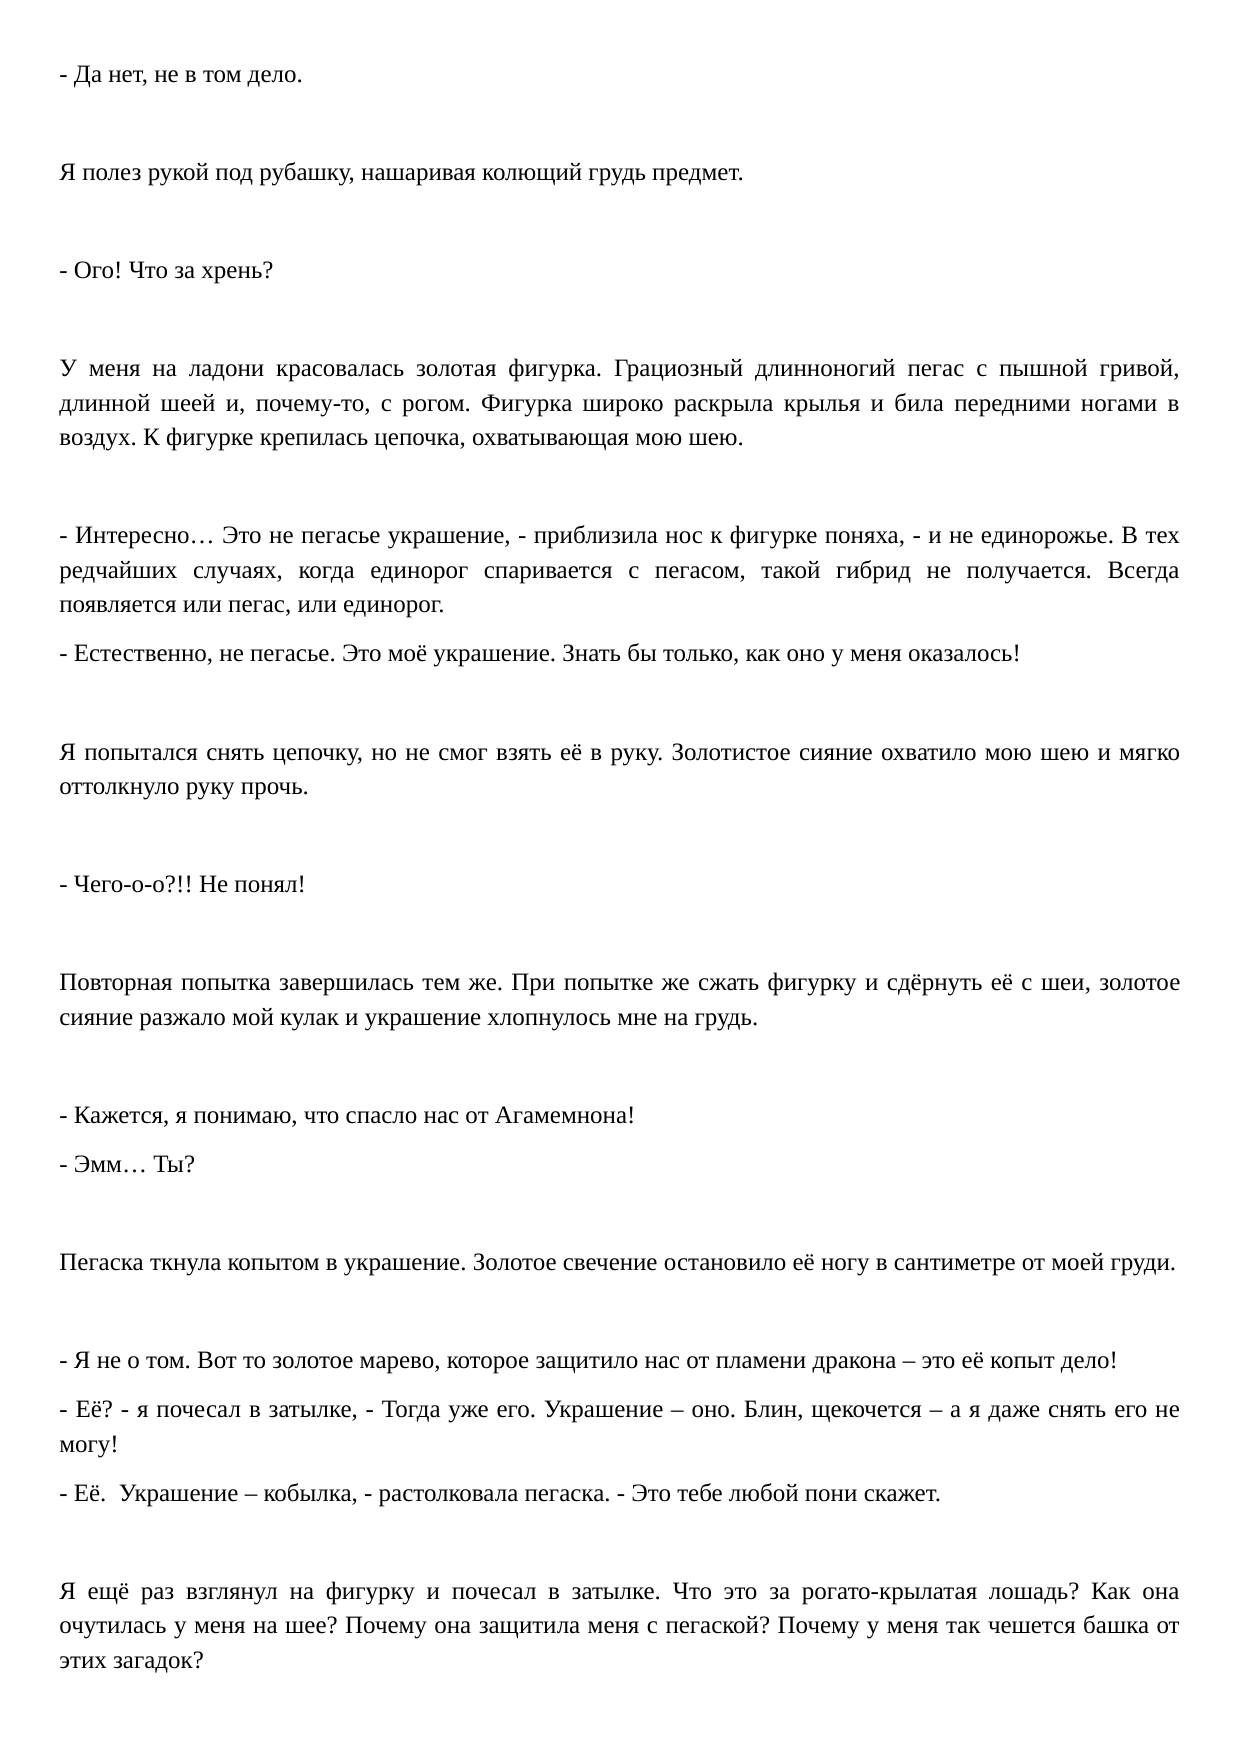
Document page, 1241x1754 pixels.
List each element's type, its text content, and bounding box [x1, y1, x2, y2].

text - Ого! Что за хрень? [59, 255, 1181, 284]
text Повторная попытка завершилась тем же. При попытке же сжать фигурку и сдёрнуть её с шеи, золотое сияние разжало мой кулак и украшение хлопнулось мне на грудь. [59, 967, 1181, 1031]
text - Её? - я почесал в затылке, - Тогда уже его. Украшение – оно. Блин, щекочется – а я даже снять его не могу! [59, 1394, 1181, 1458]
text - Да нет, не в том дело. [59, 59, 1181, 88]
text - Естественно, не пегасье. Это моё украшение. Знать бы только, как оно у меня оказалось! [59, 638, 1181, 667]
text - Интересно… Это не пегасье украшение, - приблизила нос к фигурке поняха, - и не единорожье. В тех редчайших случаях, когда единорог спаривается с пегасом, такой гибрид не получается. Всегда появляется или пегас, или единорог. [59, 521, 1181, 618]
text Я ещё раз взглянул на фигурку и почесал в затылке. Что это за рогато-крылатая лошадь? Как она очутилась у меня на шее? Почему она защитила меня с пегаской? Почему у меня так чешется башка от этих загадок? [59, 1576, 1181, 1674]
text Пегаска ткнула копытом в украшение. Золотое свечение остановило её ногу в сантиметре от моей груди. [59, 1247, 1181, 1276]
text - Эмм… Ты? [59, 1149, 1181, 1178]
text - Чего-о-о?!! Не понял! [59, 869, 1181, 898]
text У меня на ладони красовалась золотая фигурка. Грациозный длинноногий пегас с пышной гривой, длинной шеей и, почему-то, с рогом. Фигурка широко раскрыла крылья и била передними ногами в воздух. К фигурке крепилась цепочка, охватывающая мою шею. [59, 353, 1181, 451]
text Я полез рукой под рубашку, нашаривая колющий грудь предмет. [59, 157, 1181, 186]
text - Я не о том. Вот то золотое марево, которое защитило нас от пламени дракона – это её копыт дело! [59, 1345, 1181, 1374]
text - Кажется, я понимаю, что спасло нас от Агамемнона! [59, 1100, 1181, 1129]
text Я попытался снять цепочку, но не смог взять её в руку. Золотистое сияние охватило мою шею и мягко оттолкнуло руку прочь. [59, 737, 1181, 800]
text - Её. Украшение – кобылка, - растолковала пегаска. - Это тебе любой пони скажет. [59, 1478, 1181, 1507]
